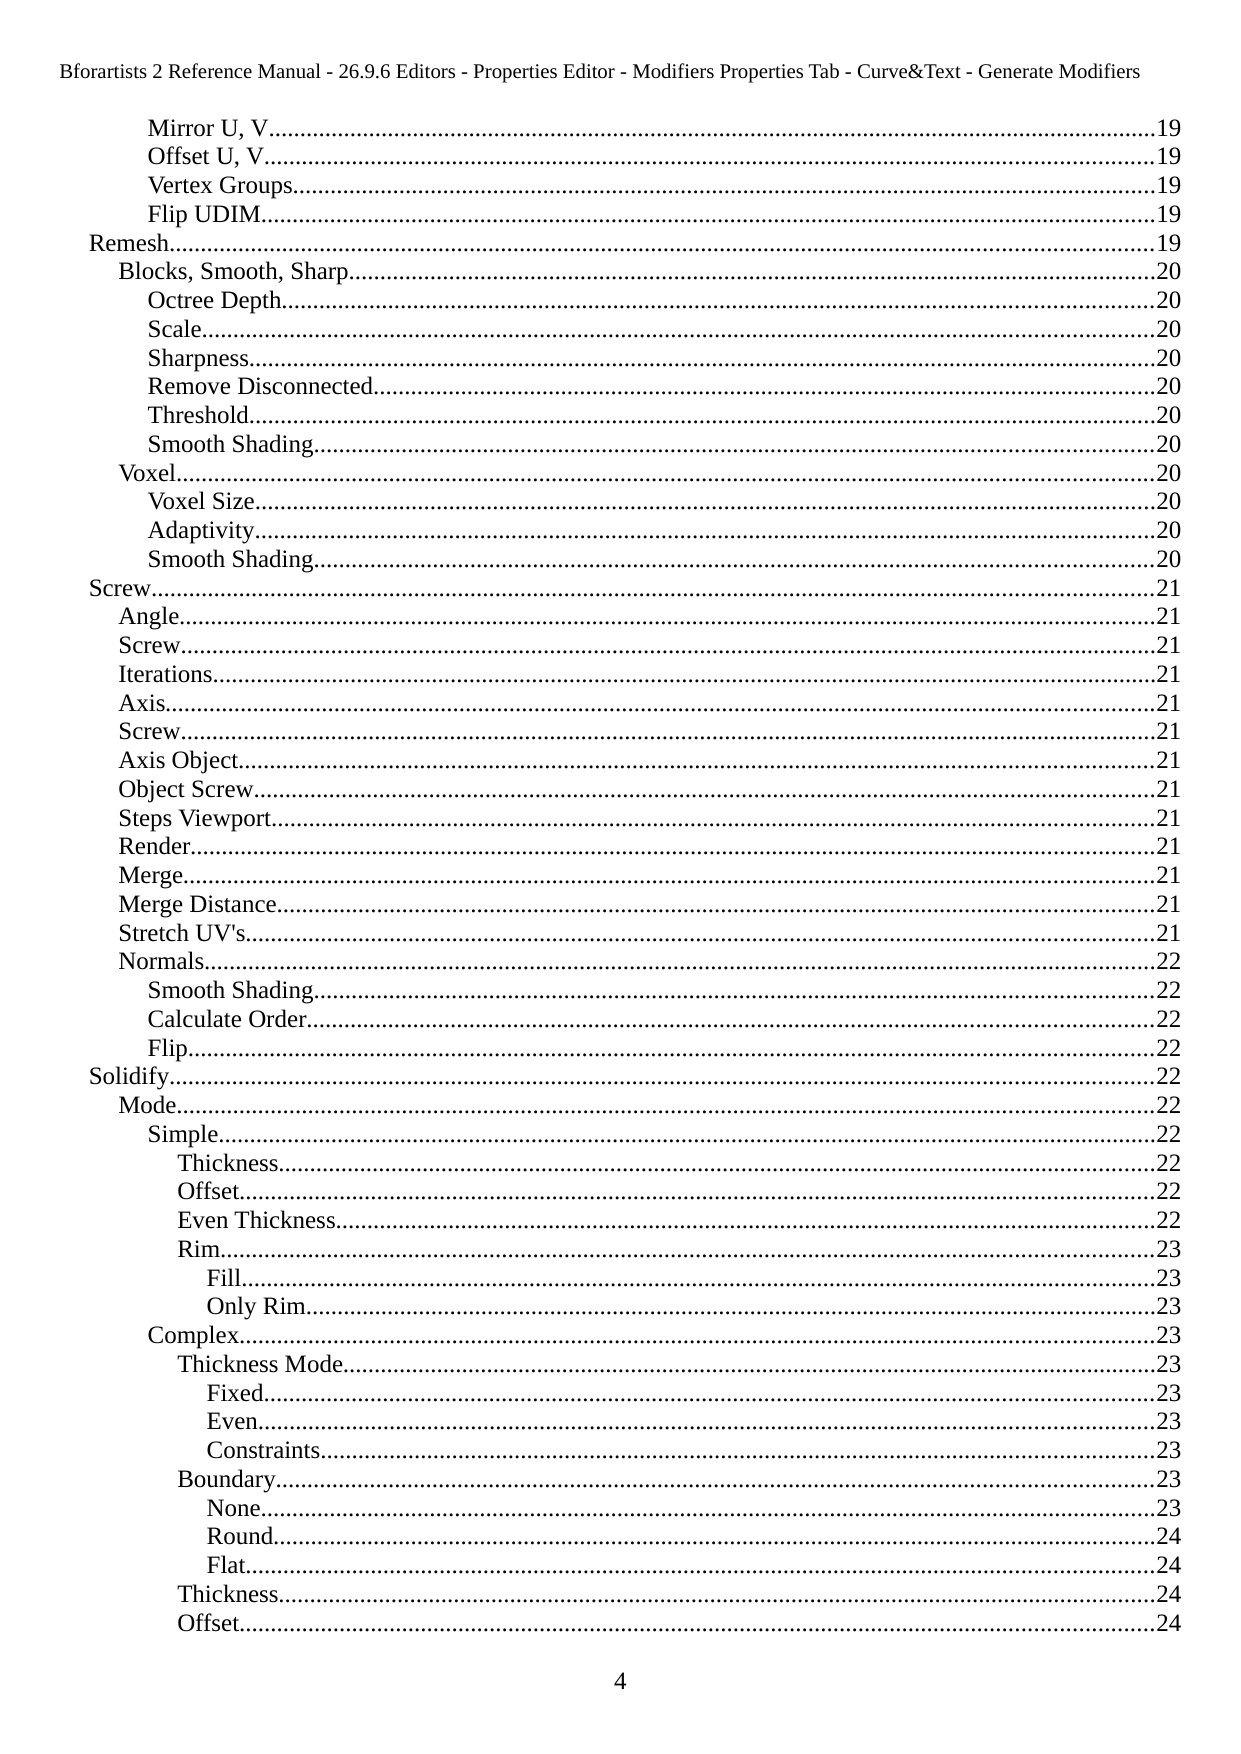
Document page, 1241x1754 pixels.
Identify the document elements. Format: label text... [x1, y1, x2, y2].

text Remove Disconnected 20 [147, 371, 1181, 400]
text Octree Depth 20 [147, 285, 1181, 314]
text Flat 24 [206, 1550, 1181, 1579]
text Simple 22 [147, 1119, 1181, 1148]
text Angle 21 [118, 601, 1181, 630]
text Offset 24 [177, 1608, 1181, 1636]
text Scale 20 [147, 314, 1181, 343]
text Render 21 [118, 831, 1181, 860]
text Remesh 19 [88, 228, 1181, 256]
text Constraints 23 [206, 1435, 1181, 1464]
text Rim 23 [177, 1234, 1181, 1263]
text Voxel Size 20 [147, 486, 1181, 515]
text Smooth Shading 20 [147, 429, 1181, 458]
text Iterations 21 [118, 659, 1181, 688]
text Merge Distance 21 [118, 889, 1181, 918]
text Vertex Groups 19 [147, 170, 1181, 199]
text Sharpness 20 [147, 343, 1181, 371]
text Smooth Shading 20 [147, 544, 1181, 573]
text Flip 22 [147, 1033, 1181, 1061]
text Round 24 [206, 1521, 1181, 1550]
text Steps Viewport 21 [118, 803, 1181, 831]
text Stretch UV's 21 [118, 918, 1181, 946]
text Offset U, V 19 [147, 141, 1181, 170]
text Screw 21 [88, 573, 1181, 601]
text Calculate Order 22 [147, 1004, 1181, 1033]
text Fixed 23 [206, 1378, 1181, 1406]
text Flip UDIM 19 [147, 199, 1181, 228]
text Blocks, Smooth, Sharp 20 [118, 256, 1181, 285]
text Mode 22 [118, 1090, 1181, 1119]
text Even 23 [206, 1406, 1181, 1435]
text Boundary 23 [177, 1464, 1181, 1493]
text Screw 21 [118, 630, 1181, 659]
text Solidify 22 [88, 1061, 1181, 1090]
text Smooth Shading 22 [147, 975, 1181, 1004]
text Screw 21 [118, 716, 1181, 745]
text Voxel 20 [118, 458, 1181, 486]
text None 23 [206, 1493, 1181, 1521]
text Only Rim 23 [206, 1291, 1181, 1320]
text Axis Object 21 [118, 745, 1181, 774]
text Object Screw 21 [118, 774, 1181, 803]
text Normals 22 [118, 946, 1181, 975]
text Mirror U, V 19 [147, 113, 1181, 141]
text Axis 21 [118, 688, 1181, 716]
text Fill 23 [206, 1263, 1181, 1291]
text Thickness 24 [177, 1579, 1181, 1608]
text Even Thickness 22 [177, 1205, 1181, 1234]
text Threshold 20 [147, 400, 1181, 429]
text Complex 23 [147, 1320, 1181, 1349]
text Thickness 22 [177, 1148, 1181, 1176]
text Offset 22 [177, 1176, 1181, 1205]
text Merge 21 [118, 860, 1181, 889]
text Adaptivity 20 [147, 515, 1181, 544]
text Thickness Mode 23 [177, 1349, 1181, 1378]
